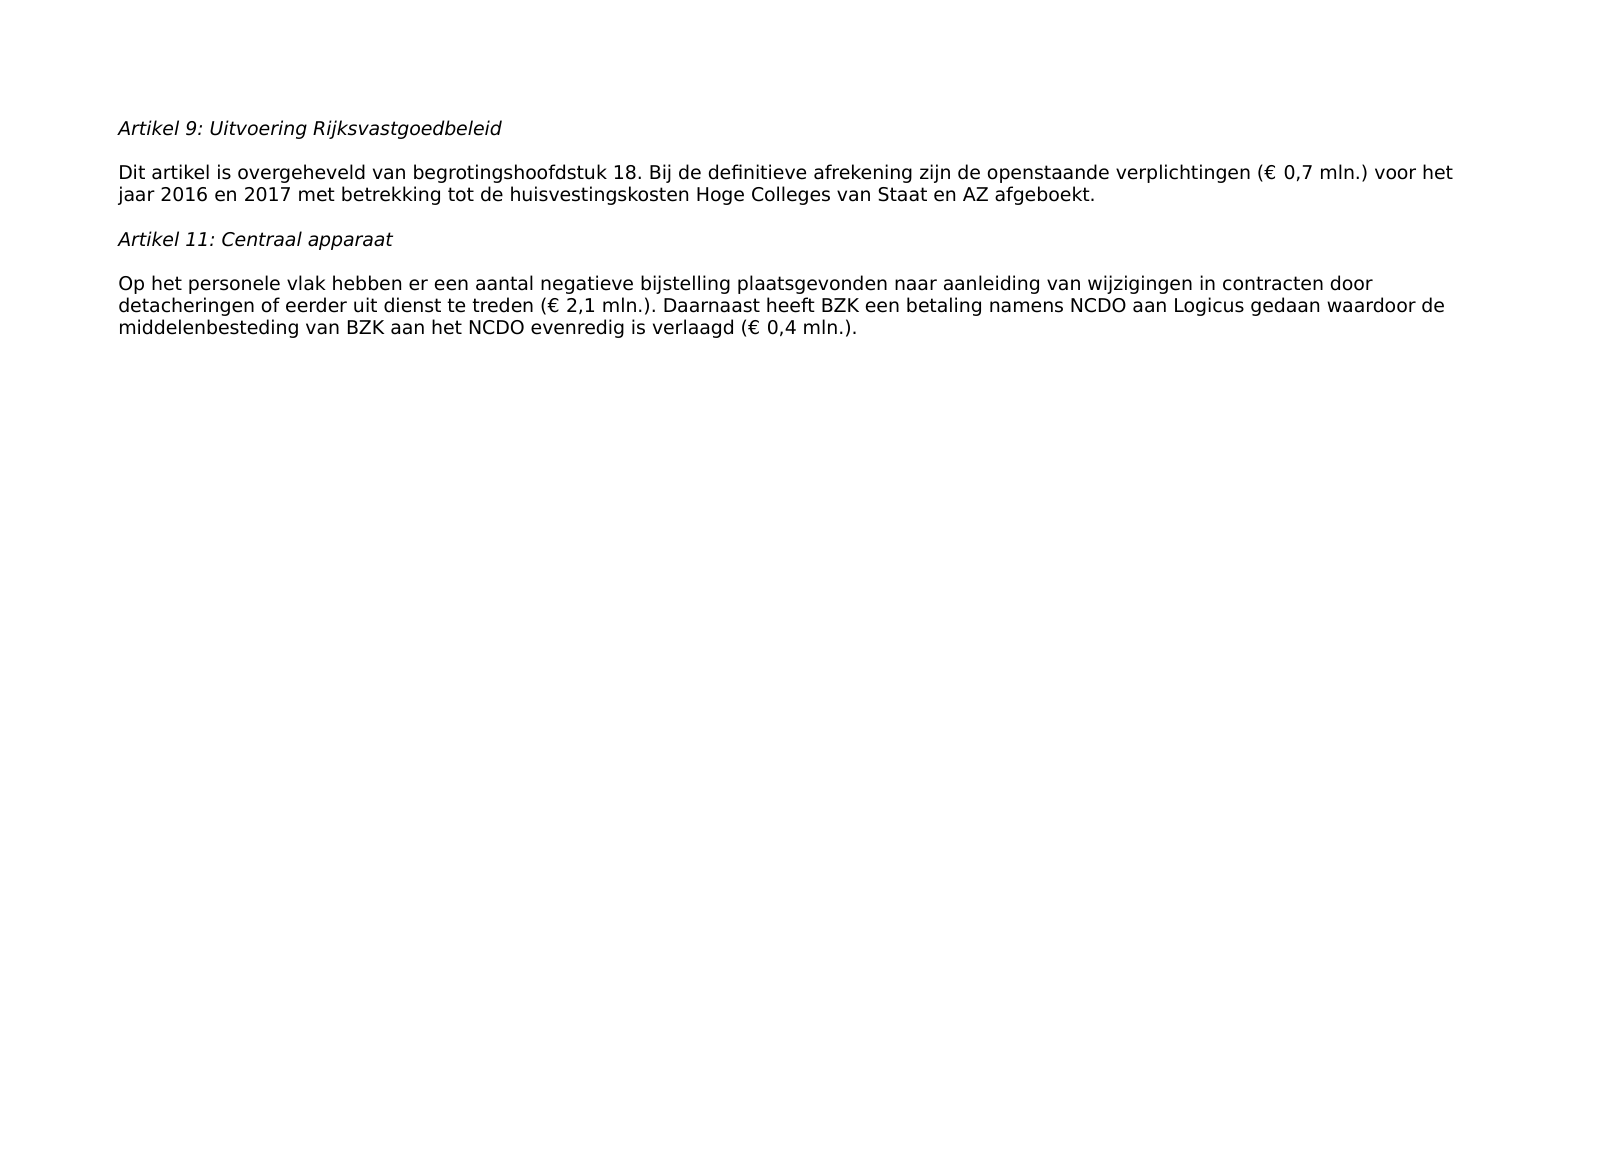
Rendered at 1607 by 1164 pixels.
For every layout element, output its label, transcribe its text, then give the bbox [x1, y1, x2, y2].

subtitle Artikel 9: Uitvoering Rijksvastgoedbeleid [118, 118, 1488, 140]
text Op het personele vlak hebben er een aantal negatieve bijstelling plaatsgevonden naar aanleiding van wijzigingen in contracten door detacheringen of eerder uit dienst te treden (€ 2,1 mln.). Daarnaast heeft BZK een betaling namens NCDO aan Logicus gedaan waardoor de middelenbesteding van BZK aan het NCDO evenredig is verlaagd (€ 0,4 mln.). [118, 273, 1488, 338]
subtitle Artikel 11: Centraal apparaat [118, 228, 1488, 250]
text Dit artikel is overgeheveld van begrotingshoofdstuk 18. Bij de definitieve afrekening zijn de openstaande verplichtingen (€ 0,7 mln.) voor het jaar 2016 en 2017 met betrekking tot de huisvestingskosten Hoge Colleges van Staat en AZ afgeboekt. [118, 162, 1488, 206]
